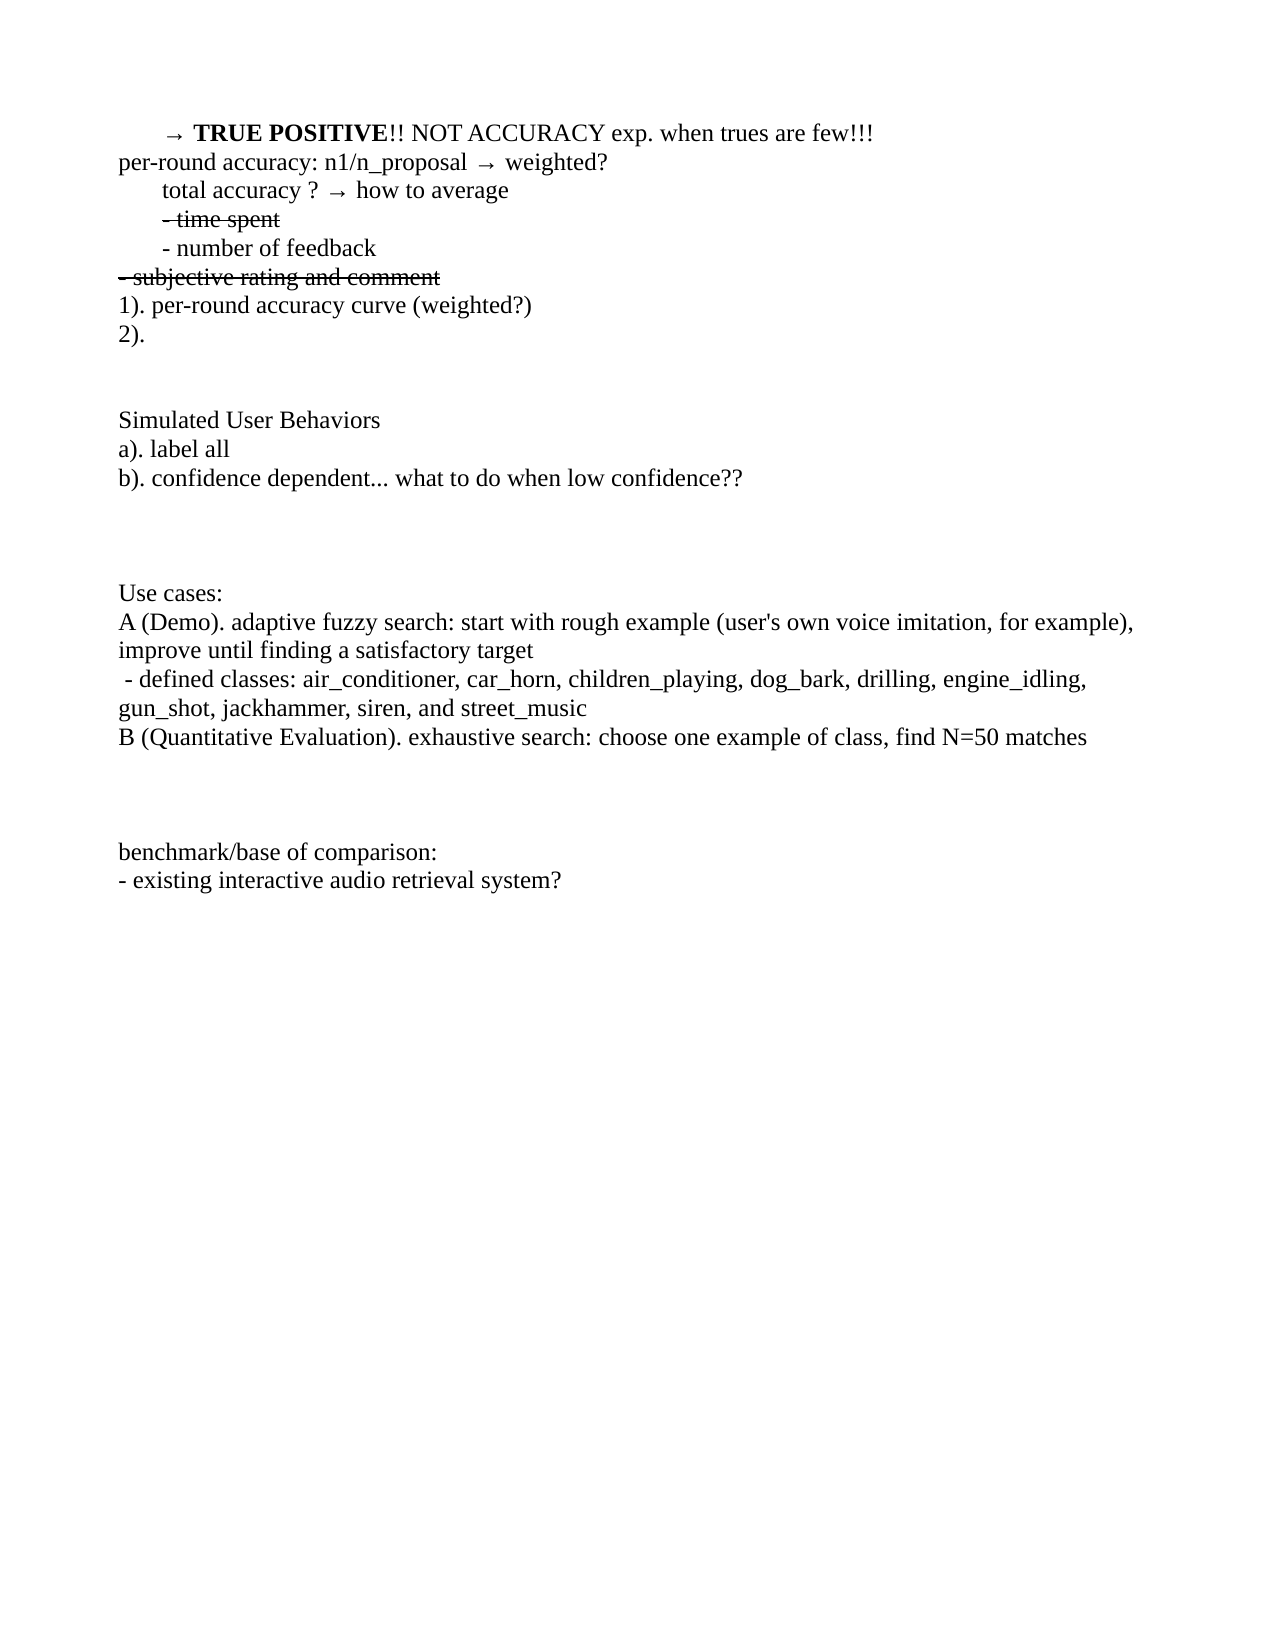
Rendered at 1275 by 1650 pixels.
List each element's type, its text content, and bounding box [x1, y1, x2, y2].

text - number of feedback [118, 233, 1157, 262]
text - existing interactive audio retrieval system? [118, 866, 1157, 894]
text → TRUE POSITIVE!! NOT ACCURACY exp. when trues are few!!! [118, 118, 1157, 147]
text Use cases: [118, 578, 1157, 607]
text b). confidence dependent... what to do when low confidence?? [118, 463, 1157, 492]
text - time spent [118, 204, 1157, 233]
text 1). per-round accuracy curve (weighted?) [118, 291, 1157, 319]
text a). label all [118, 434, 1157, 463]
text benchmark/base of comparison: [118, 837, 1157, 866]
text Simulated User Behaviors [118, 406, 1157, 434]
text - subjective rating and comment [118, 262, 1157, 291]
text total accuracy ? → how to average [118, 176, 1157, 204]
text per-round accuracy: n1/n_proposal → weighted? [118, 147, 1157, 176]
text - defined classes: air_conditioner, car_horn, children_playing, dog_bark, drilling, engine_idling, gun_shot, jackhammer, siren, and street_music [118, 664, 1157, 722]
text B (Quantitative Evaluation). exhaustive search: choose one example of class, find N=50 matches [118, 722, 1157, 751]
text A (Demo). adaptive fuzzy search: start with rough example (user's own voice imitation, for example), improve until finding a satisfactory target [118, 607, 1157, 664]
text 2). [118, 319, 1157, 348]
